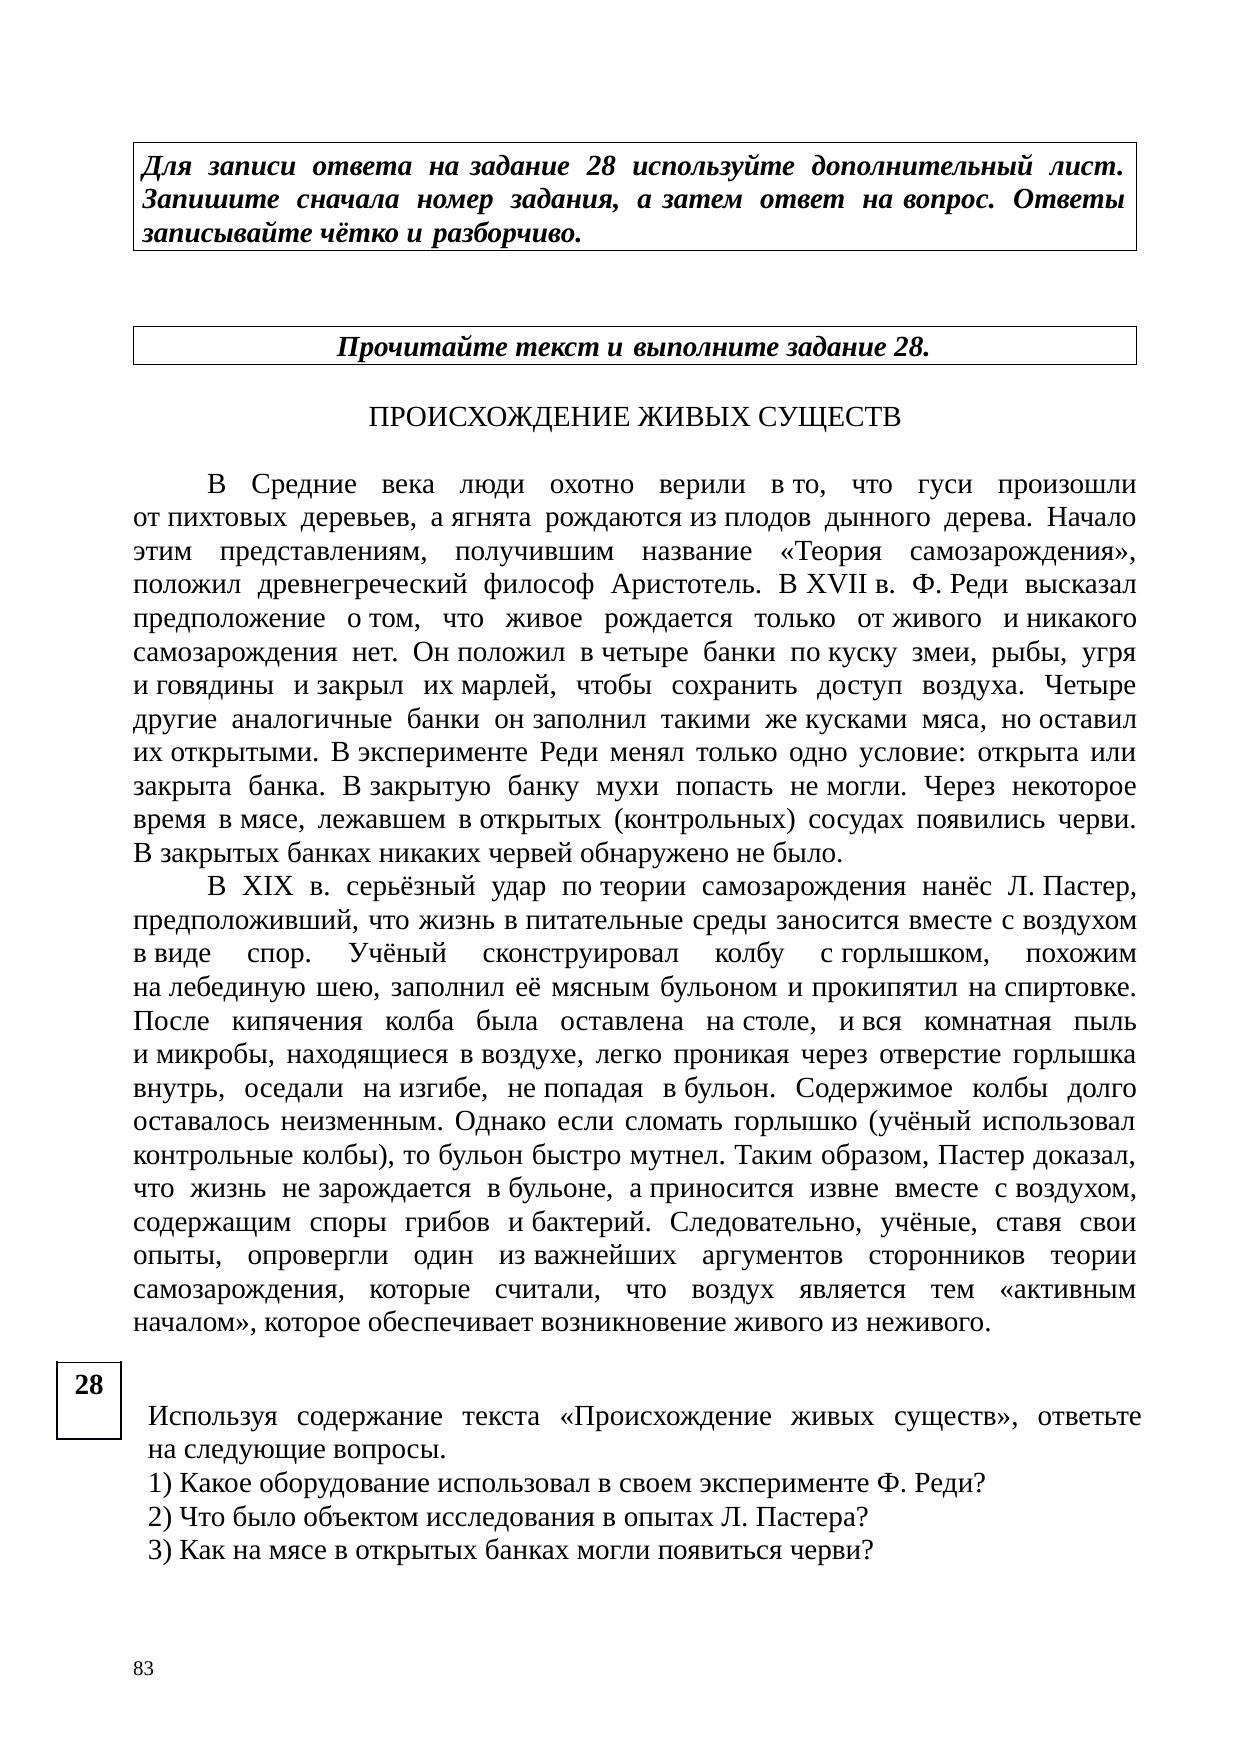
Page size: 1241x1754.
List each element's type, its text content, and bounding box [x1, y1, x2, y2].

text ПРОИСХОЖДЕНИЕ ЖИВЫХ СУЩЕСТВ [133, 399, 1137, 432]
text 1) Какое оборудование использовал в своем эксперименте Ф. Реди? [148, 1465, 1143, 1499]
text Прочитайте текст и выполните задание 28. [134, 327, 1136, 364]
text В Средние века люди охотно верили в то, что гуси произошли от пихтовых деревьев, а ягнята рождаются из плодов дынного дерева. Начало этим представлениям, получившим название «Теория самозарождения», положил древнегреческий философ Аристотель. В XVII в. Ф. Реди высказал предположение о том, что живое рождается только от живого и никакого самозарождения нет. Он положил в четыре банки по куску змеи, рыбы, угря и говядины и закрыл их марлей, чтобы сохранить доступ воздуха. Четыре другие аналогичные банки он заполнил такими же кусками мяса, но оставил их открытыми. В эксперименте Реди менял только одно условие: открыта или закрыта банка. В закрытую банку мухи попасть не могли. Через некоторое время в мясе, лежавшем в открытых (контрольных) сосудах появились черви. В закрытых банках никаких червей обнаружено не было. [133, 466, 1137, 868]
text 3) Как на мясе в открытых банках могли появиться черви? [148, 1532, 1143, 1566]
text Используя содержание текста «Происхождение живых существ», ответьте на следующие вопросы. [148, 1398, 1143, 1465]
text 2) Что было объектом исследования в опытах Л. Пастера? [148, 1499, 1143, 1532]
text 28 [60, 1365, 118, 1436]
text В XIX в. серьёзный удар по теории самозарождения нанёс Л. Пастер, предположивший, что жизнь в питательные среды заносится вместе с воздухом в виде спор. Учёный сконструировал колбу с горлышком, похожим на лебединую шею, заполнил её мясным бульоном и прокипятил на спиртовке. После кипячения колба была оставлена на столе, и вся комнатная пыль и микробы, находящиеся в воздухе, легко проникая через отверстие горлышка внутрь, оседали на изгибе, не попадая в бульон. Содержимое колбы долго оставалось неизменным. Однако если сломать горлышко (учёный использовал контрольные колбы), то бульон быстро мутнел. Таким образом, Пастер доказал, что жизнь не зарождается в бульоне, а приносится извне вместе с воздухом, содержащим споры грибов и бактерий. Следовательно, учёные, ставя свои опыты, опровергли один из важнейших аргументов сторонников теории самозарождения, которые считали, что воздух является тем «активным началом», которое обеспечивает возникновение живого из неживого. [133, 868, 1137, 1338]
text Для записи ответа на задание 28 используйте дополнительный лист. Запишите сначала номер задания, а затем ответ на вопрос. Ответы записывайте чётко и разборчиво. [134, 144, 1136, 250]
